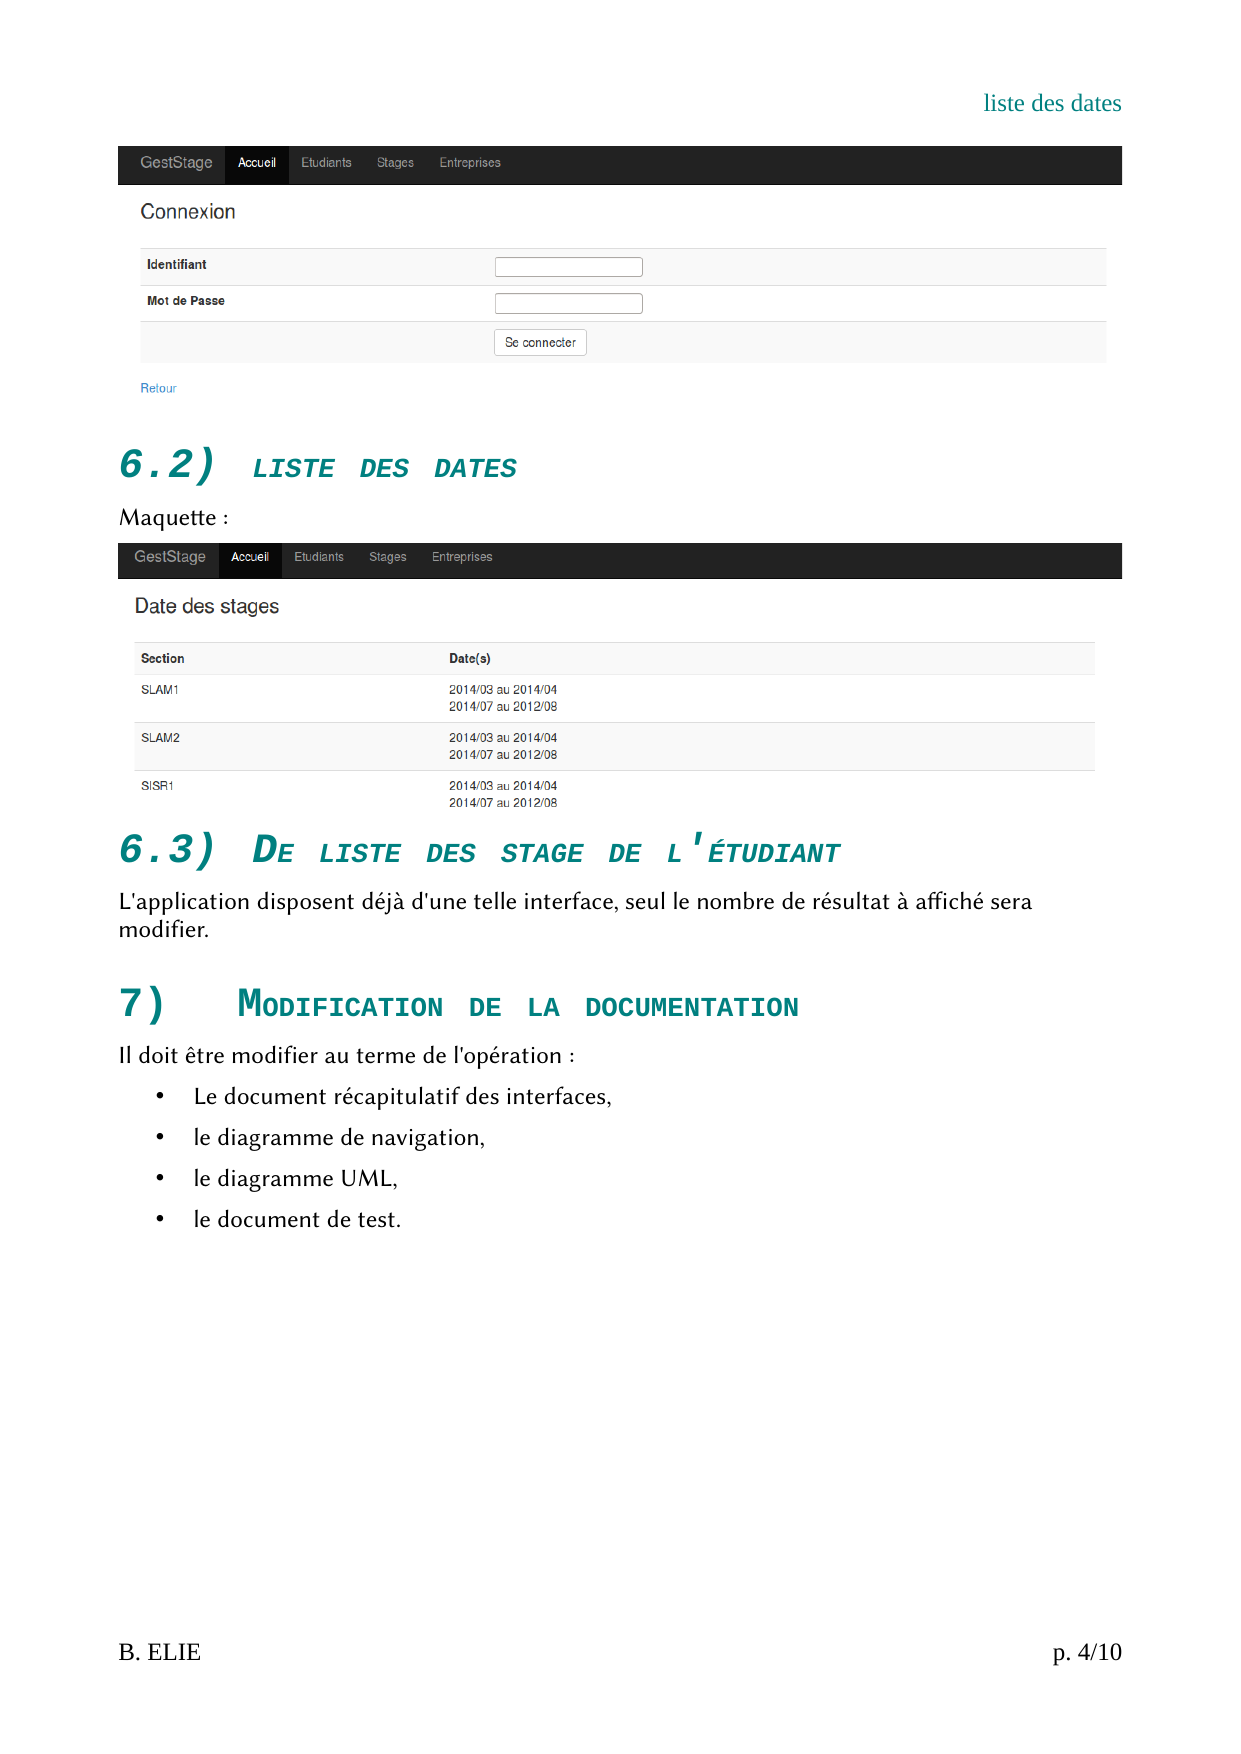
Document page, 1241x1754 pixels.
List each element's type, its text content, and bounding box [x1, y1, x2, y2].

subtitle De liste des stage de l'étudiant [118, 828, 1122, 874]
picture [118, 146, 1123, 443]
list Le document récapitulatif des interfaces, [156, 1082, 1122, 1111]
picture [118, 543, 1123, 828]
list le diagramme UML, [156, 1164, 1122, 1193]
subtitle Modification de la documentation [118, 982, 1122, 1029]
subtitle liste des dates [118, 443, 1122, 490]
list le document de test. [156, 1205, 1122, 1234]
list le diagramme de navigation, [156, 1123, 1122, 1152]
text L'application disposent déjà d'une telle interface, seul le nombre de résultat à affiché sera modifier. [118, 887, 1122, 944]
text Il doit être modifier au terme de l'opération : [118, 1041, 1122, 1070]
text Maquette : [118, 503, 1122, 531]
